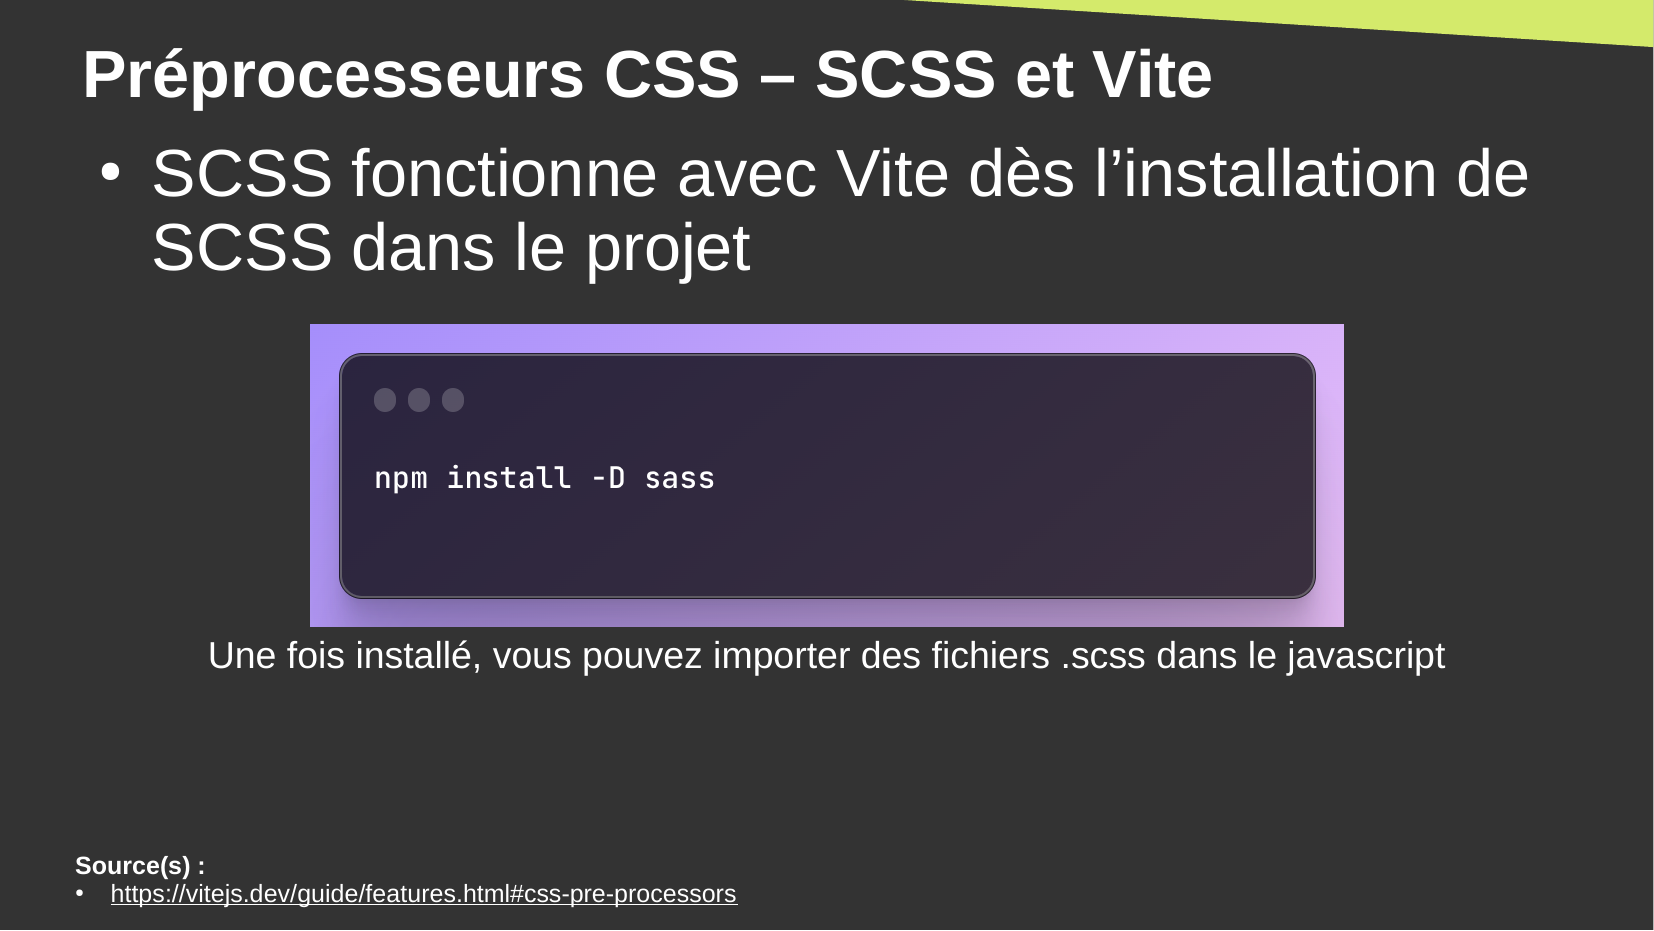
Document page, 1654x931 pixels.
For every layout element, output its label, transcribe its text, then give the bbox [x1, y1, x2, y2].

text_box Une fois installé, vous pouvez importer des fichiers .scss dans le javascript [112, 626, 1541, 726]
picture [310, 324, 1344, 626]
text_box Source(s) : https://vitejs.dev/guide/features.html#css-pre-processors [60, 844, 1546, 917]
text_box [904, 0, 1654, 48]
title Préprocesseurs CSS – SCSS et Vite [82, 37, 1571, 114]
list SCSS fonctionne avec Vite dès l’installation de SCSS dans le projet [80, 135, 1620, 296]
